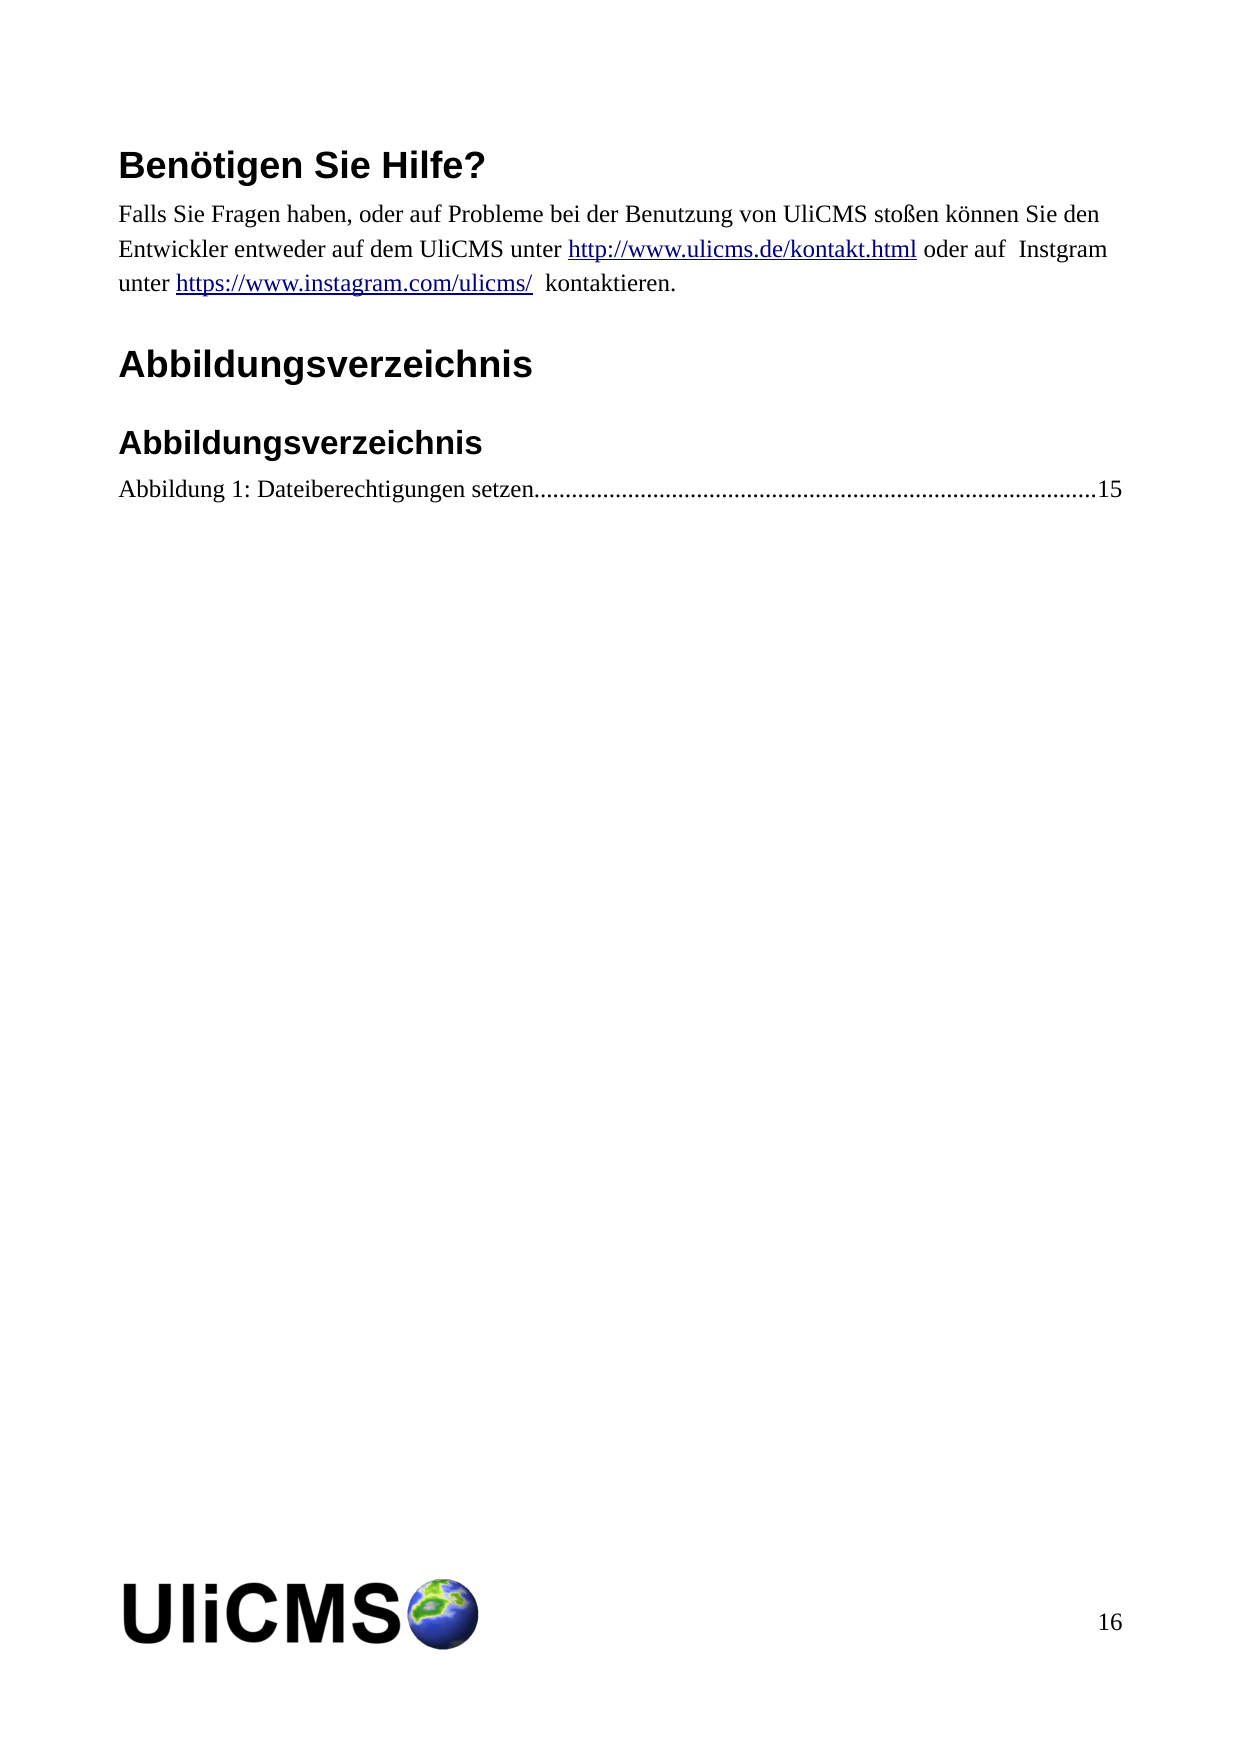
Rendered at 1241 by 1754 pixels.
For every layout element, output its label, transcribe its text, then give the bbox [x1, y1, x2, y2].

subtitle Abbildungsverzeichnis [118, 342, 1122, 386]
subtitle Benötigen Sie Hilfe? [118, 143, 1122, 187]
text Falls Sie Fragen haben, oder auf Probleme bei der Benutzung von UliCMS stoßen können Sie den Entwickler entweder auf dem UliCMS unter http://www.ulicms.de/kontakt.html oder auf Instgram unter https://www.instagram.com/ulicms/ kontaktieren. [118, 199, 1122, 297]
text Abbildung 1: Dateiberechtigungen setzen 15 [118, 474, 1122, 503]
picture [118, 1578, 479, 1652]
subtitle Abbildungsverzeichnis [118, 423, 1122, 462]
